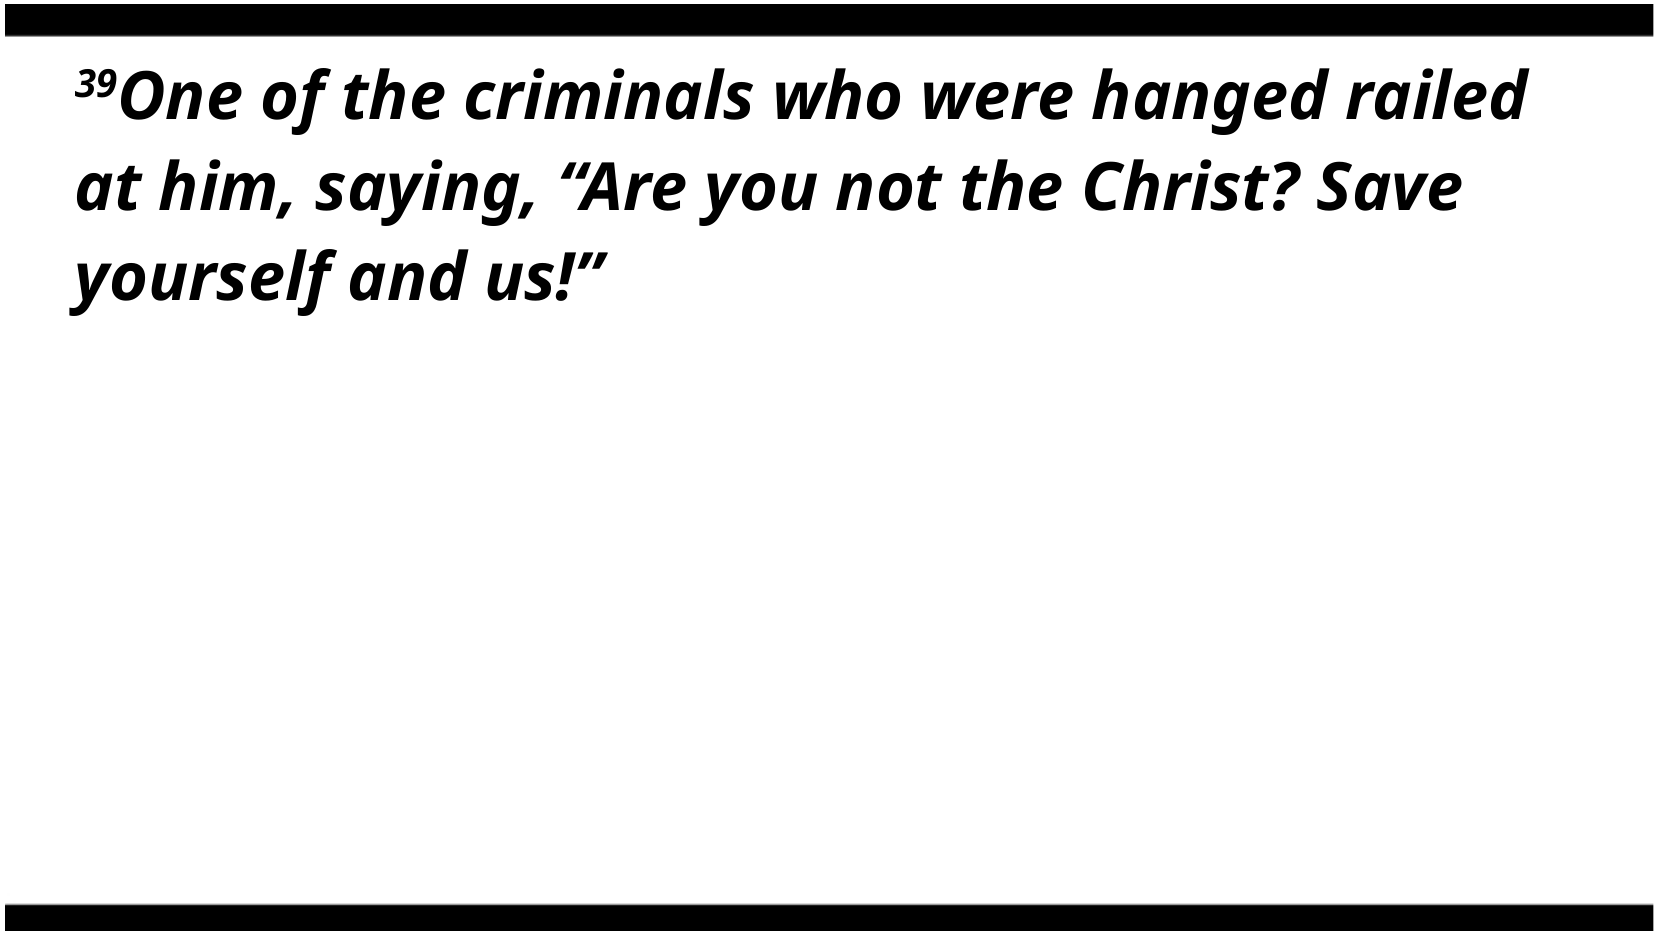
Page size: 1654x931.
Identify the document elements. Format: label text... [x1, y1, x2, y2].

picture [5, 4, 1654, 931]
text_box 39One of the criminals who were hanged railed at him, saying, “Are you not the Christ? Save yourself and us!” [60, 40, 1621, 322]
